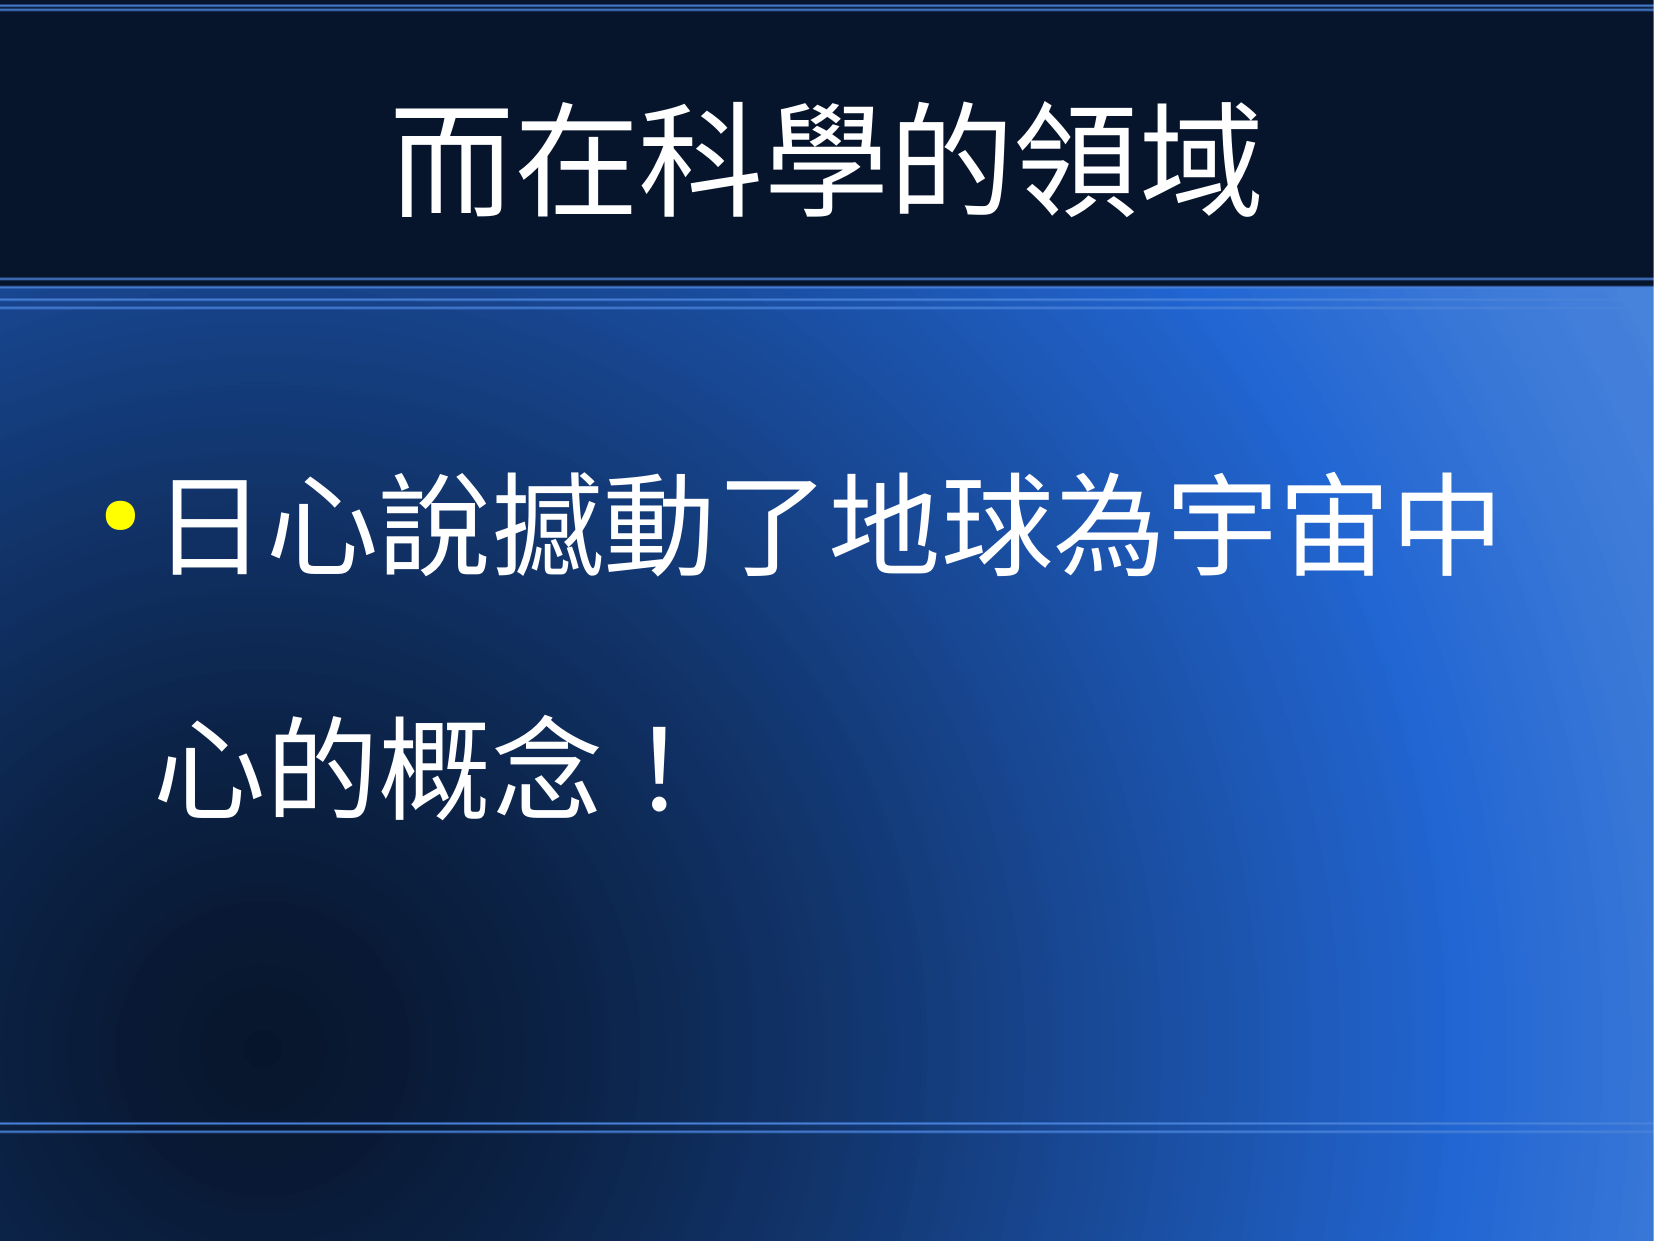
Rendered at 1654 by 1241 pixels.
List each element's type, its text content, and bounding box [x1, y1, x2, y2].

title 而在科學的領域 [82, 49, 1571, 257]
list 日心說撼動了地球為宇宙中心的概念！ [82, 355, 1571, 1241]
picture [0, 0, 1654, 1241]
